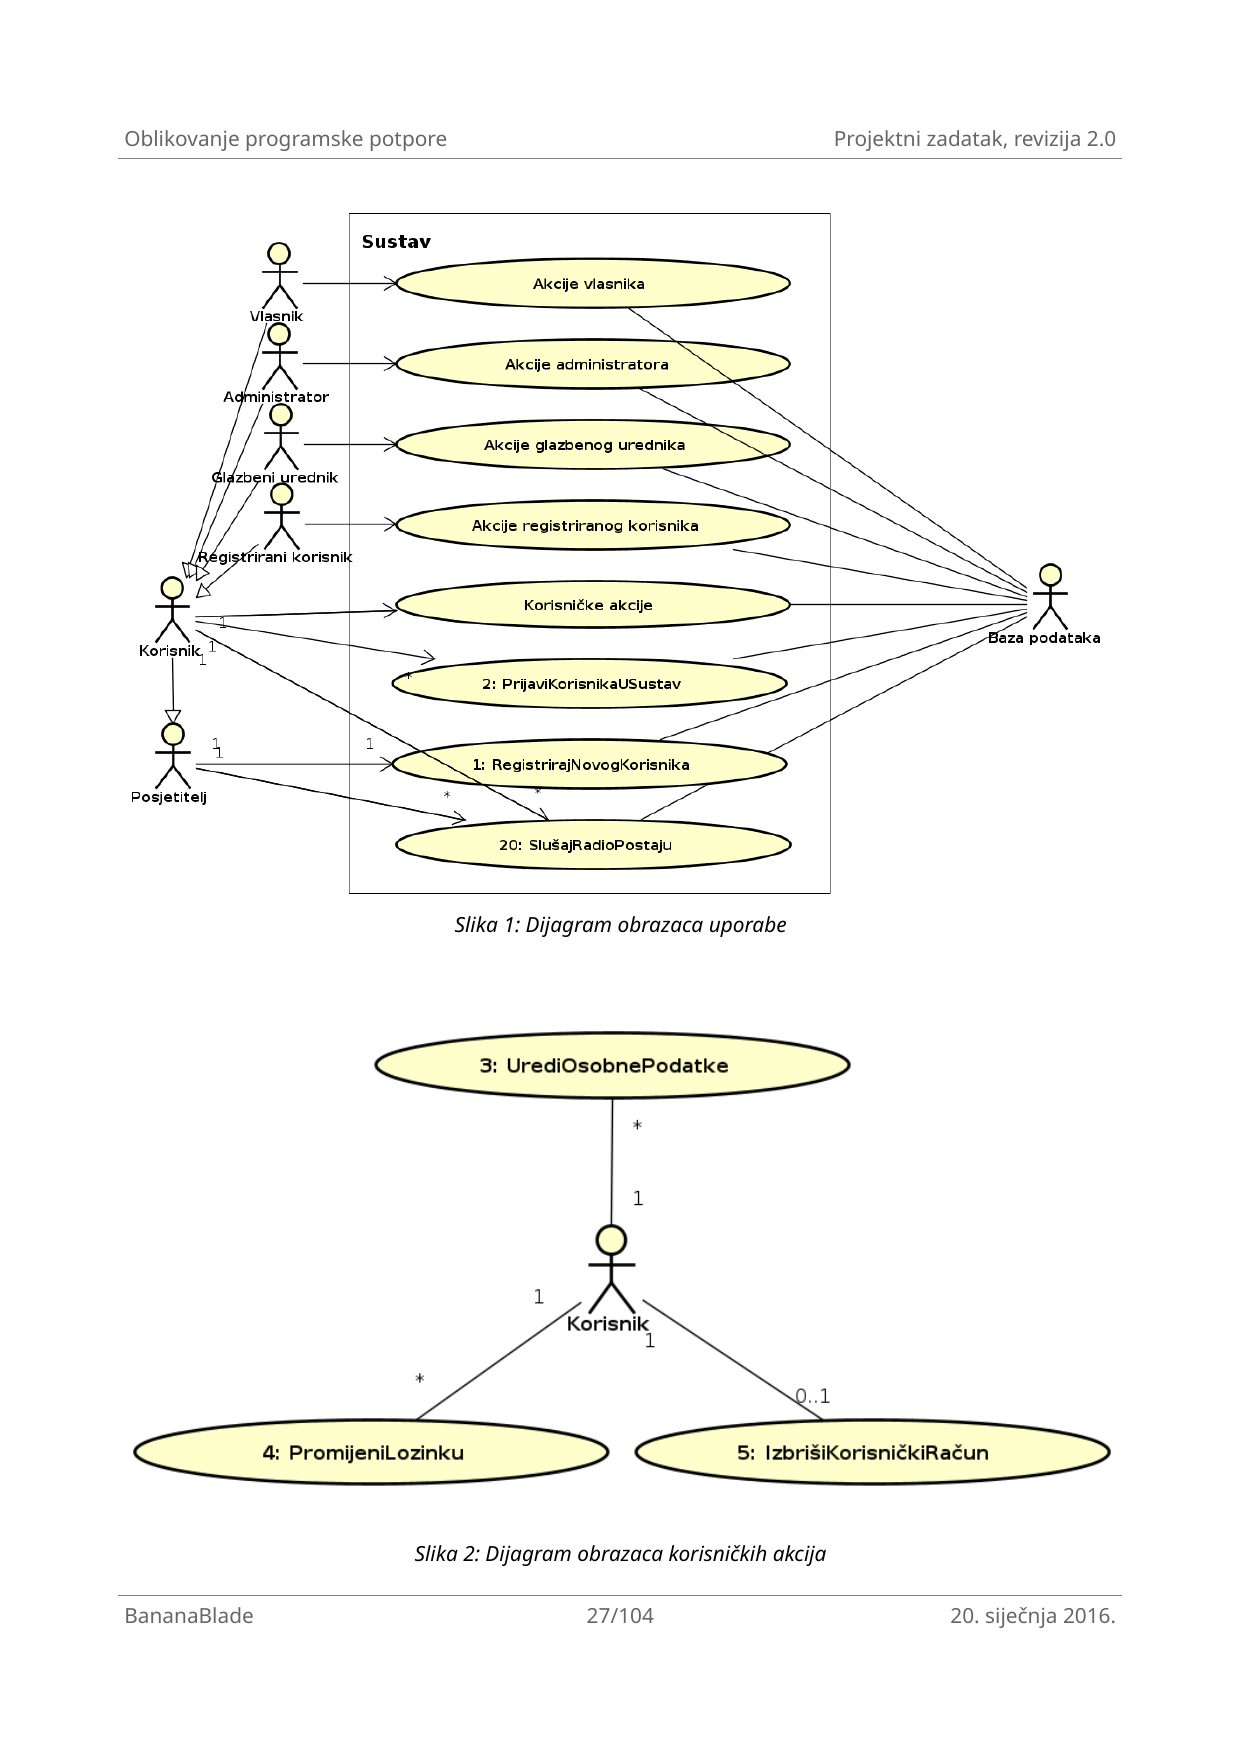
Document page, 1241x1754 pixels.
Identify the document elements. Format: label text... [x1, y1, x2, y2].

text Slika 2: Dijagram obrazaca korisničkih akcija [120, 1500, 1124, 1568]
picture [119, 202, 1124, 905]
picture [119, 1018, 1124, 1500]
text Slika 1: Dijagram obrazaca uporabe [120, 905, 1124, 939]
text [120, 1006, 1124, 1018]
